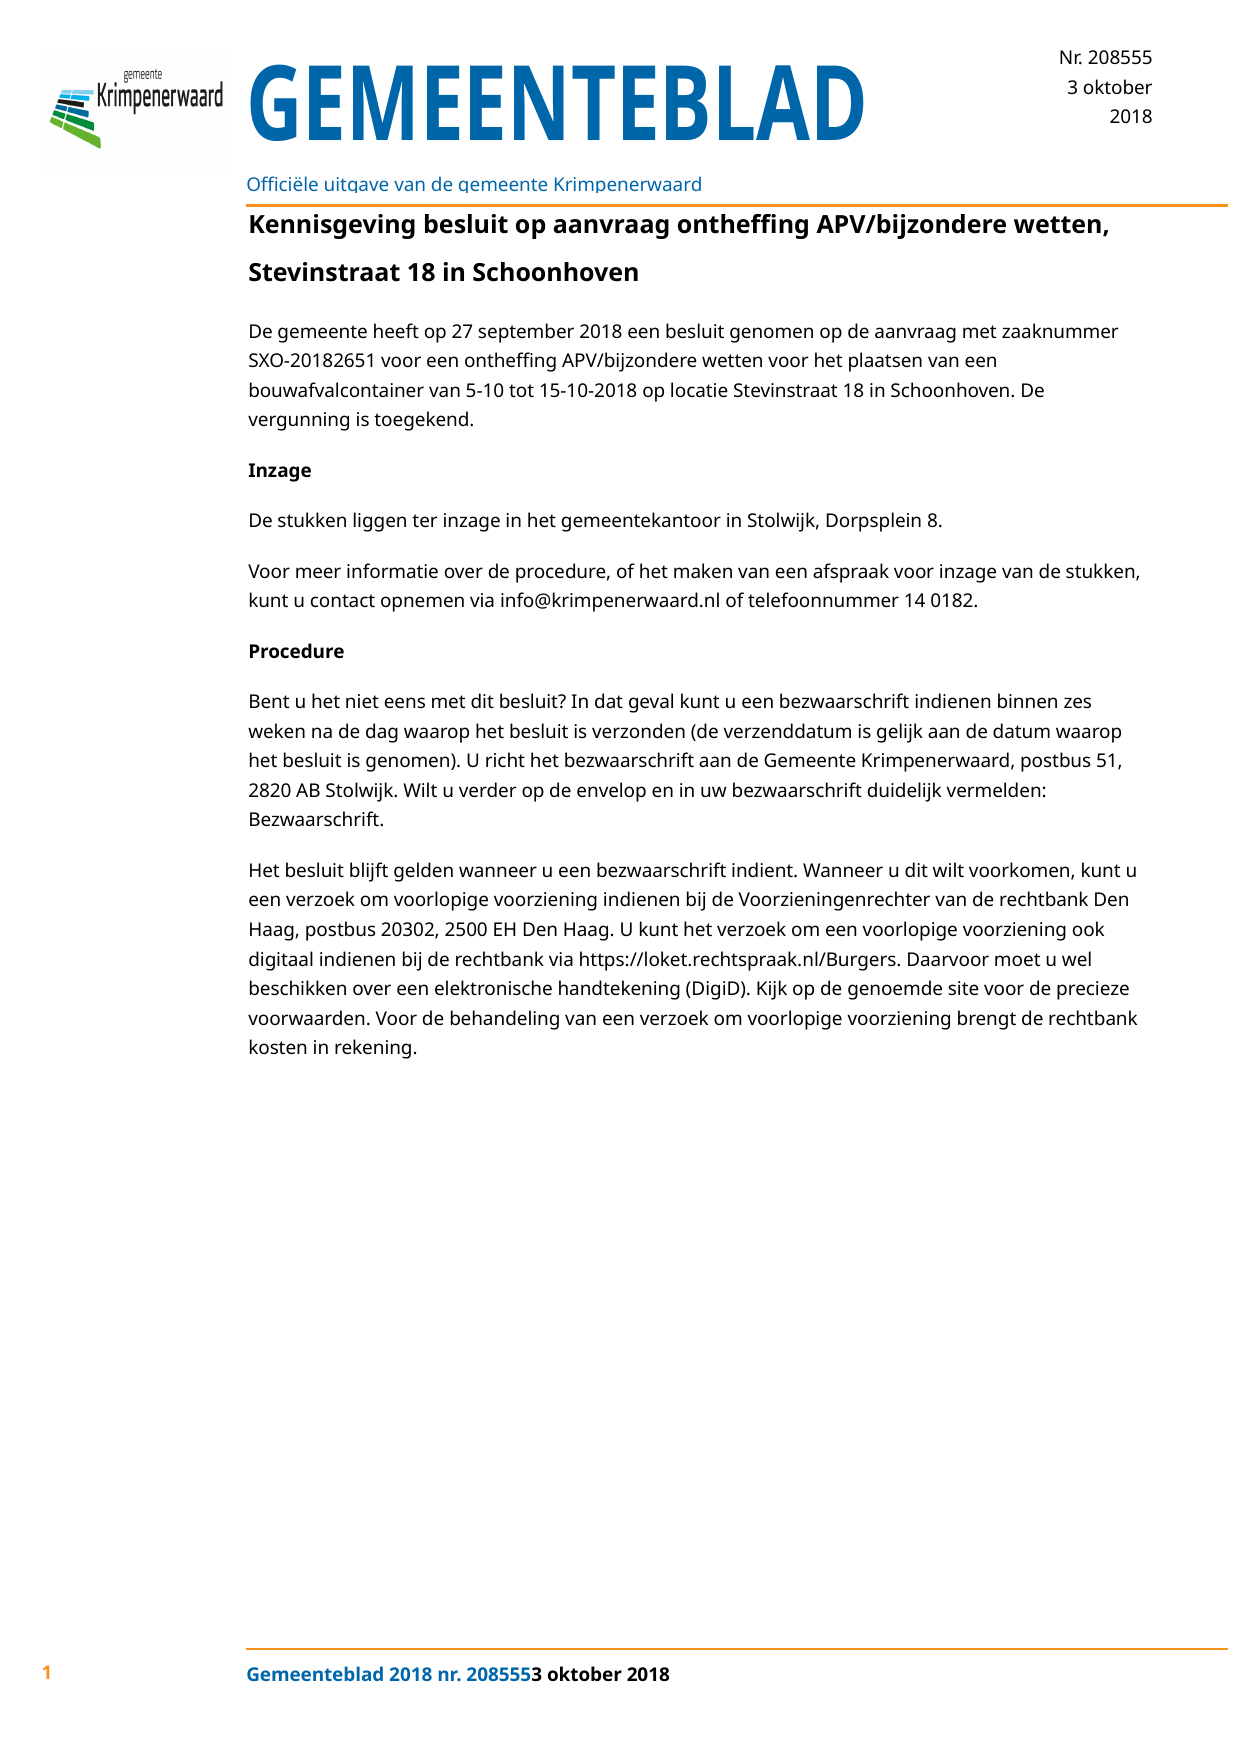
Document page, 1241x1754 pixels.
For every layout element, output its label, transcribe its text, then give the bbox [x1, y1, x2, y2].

text Inzage [248, 457, 1152, 483]
text Kennisgeving besluit op aanvraag ontheffing APV/bijzondere wetten, Stevinstraat 18 in Schoonhoven [248, 207, 1152, 288]
text Procedure [248, 638, 1152, 664]
picture [41, 47, 231, 172]
text De gemeente heeft op 27 september 2018 een besluit genomen op de aanvraag met zaaknummer SXO-20182651 voor een ontheffing APV/bijzondere wetten voor het plaatsen van een bouwafvalcontainer van 5-10 tot 15-10-2018 op locatie Stevinstraat 18 in Schoonhoven. De vergunning is toegekend. [248, 318, 1152, 432]
text De stukken liggen ter inzage in het gemeentekantoor in Stolwijk, Dorpsplein 8. [248, 507, 1152, 533]
text Bent u het niet eens met dit besluit? In dat geval kunt u een bezwaarschrift indienen binnen zes weken na de dag waarop het besluit is verzonden (de verzenddatum is gelijk aan de datum waarop het besluit is genomen). U richt het bezwaarschrift aan de Gemeente Krimpenerwaard, postbus 51, 2820 AB Stolwijk. Wilt u verder op de envelop en in uw bezwaarschrift duidelijk vermelden: Bezwaarschrift. [248, 688, 1152, 832]
text Voor meer informatie over de procedure, of het maken van een afspraak voor inzage van de stukken, kunt u contact opnemen via info@krimpenerwaard.nl of telefoonnummer 14 0182. [248, 558, 1152, 613]
text Het besluit blijft gelden wanneer u een bezwaarschrift indient. Wanneer u dit wilt voorkomen, kunt u een verzoek om voorlopige voorziening indienen bij de Voorzieningenrechter van de rechtbank Den Haag, postbus 20302, 2500 EH Den Haag. U kunt het verzoek om een voorlopige voorziening ook digitaal indienen bij de rechtbank via https://loket.rechtspraak.nl/Burgers. Daarvoor moet u wel beschikken over een elektronische handtekening (DigiD). Kijk op de genoemde site voor de precieze voorwaarden. Voor de behandeling van een verzoek om voorlopige voorziening brengt de rechtbank kosten in rekening. [248, 857, 1152, 1060]
